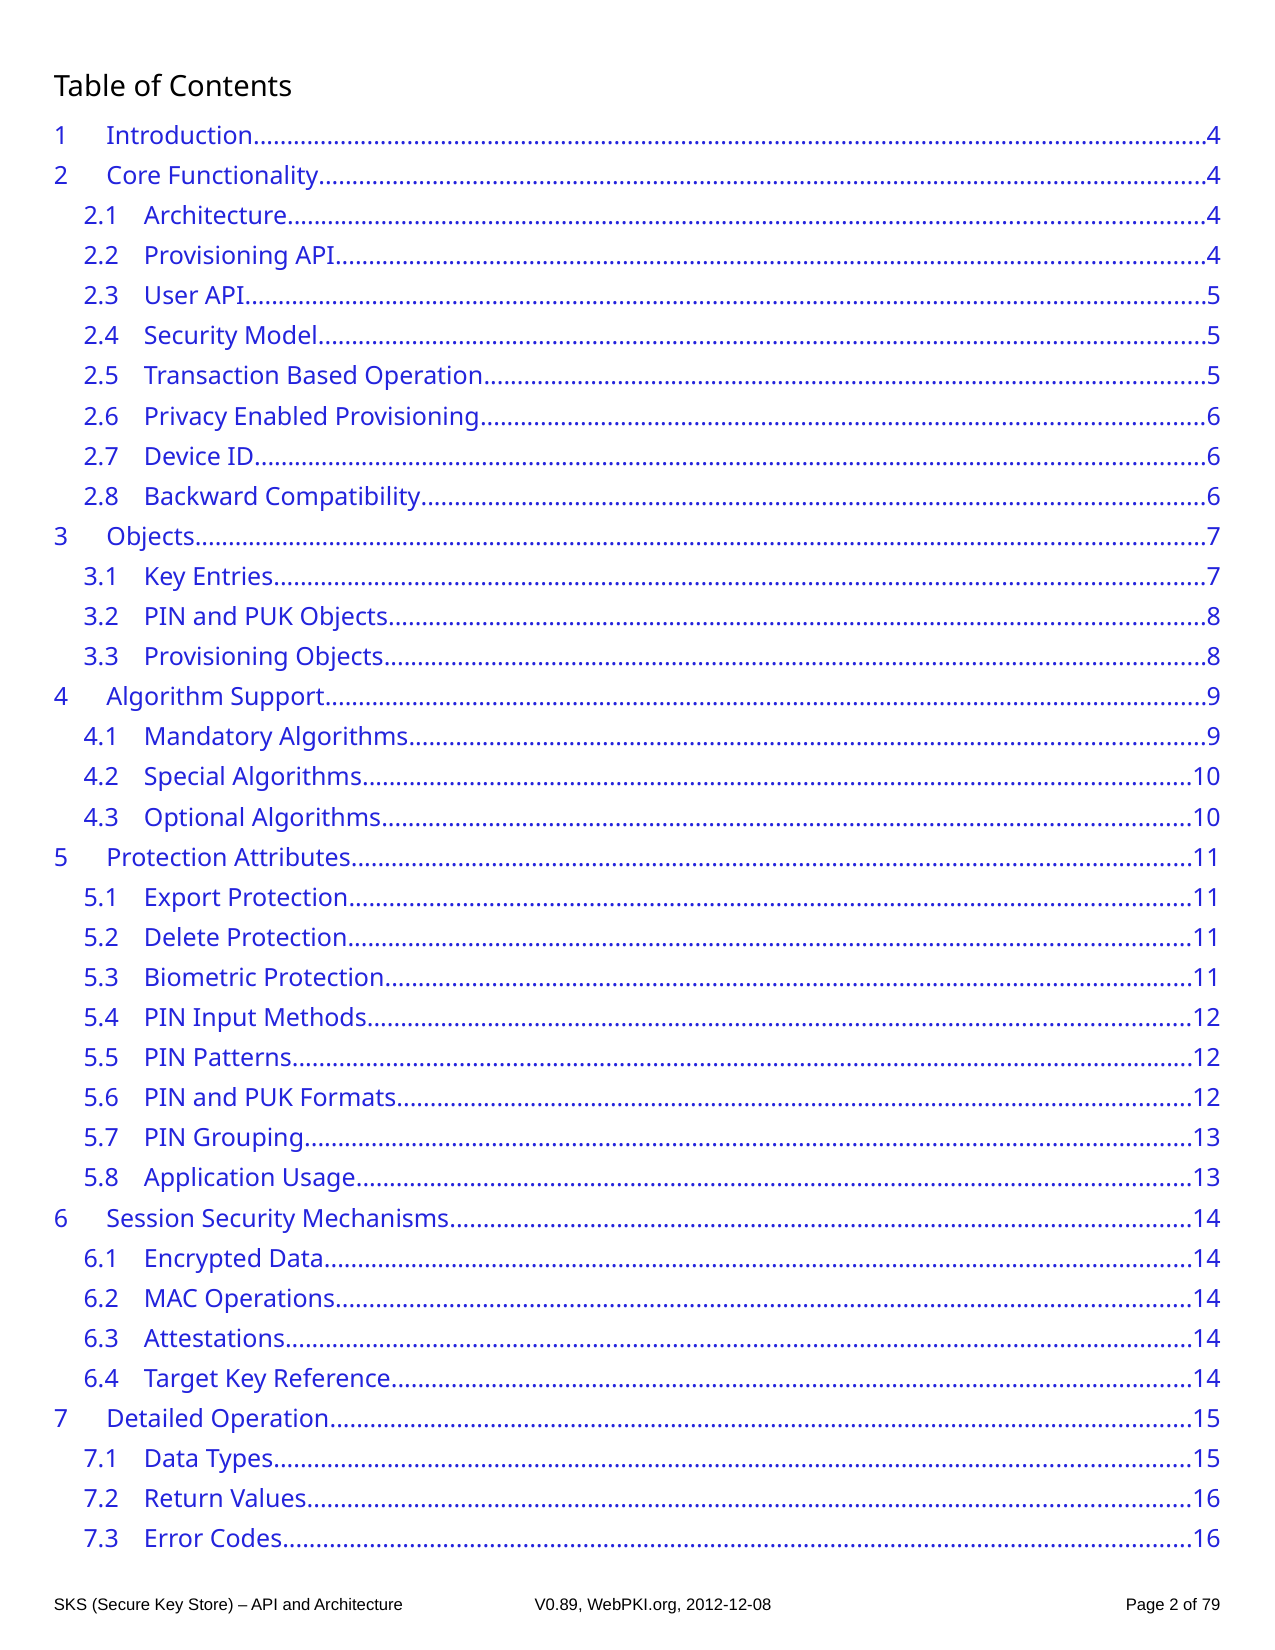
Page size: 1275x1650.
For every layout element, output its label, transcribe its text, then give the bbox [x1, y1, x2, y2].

text 6.2 MAC Operations 14 [83, 1280, 1221, 1314]
text 5.3 Biometric Protection 11 [83, 959, 1221, 994]
text 3.3 Provisioning Objects 8 [83, 639, 1221, 673]
subtitle 4 Algorithm Support 9 [54, 679, 1221, 713]
text 2.4 Security Model 5 [83, 318, 1221, 352]
subtitle 1 Introduction 4 [54, 117, 1221, 151]
text 4.3 Optional Algorithms 10 [83, 799, 1221, 833]
text 5.6 PIN and PUK Formats 12 [83, 1080, 1221, 1114]
text 6.1 Encrypted Data 14 [83, 1240, 1221, 1274]
text 2.8 Backward Compatibility 6 [83, 478, 1221, 512]
subtitle 5 Protection Attributes 11 [54, 839, 1221, 873]
subtitle 3 Objects 7 [54, 518, 1221, 552]
subtitle Table of Contents [54, 66, 1221, 105]
text 2.6 Privacy Enabled Provisioning 6 [83, 398, 1221, 432]
text 5.1 Export Protection 11 [83, 879, 1221, 913]
text 6.4 Target Key Reference 14 [83, 1361, 1221, 1395]
text 2.3 User API 5 [83, 278, 1221, 312]
subtitle 2 Core Functionality 4 [54, 157, 1221, 192]
text 7.3 Error Codes 16 [83, 1521, 1221, 1555]
text 7.1 Data Types 15 [83, 1441, 1221, 1475]
text 5.8 Application Usage 13 [83, 1160, 1221, 1194]
text 3.1 Key Entries 7 [83, 558, 1221, 593]
text 5.7 PIN Grouping 13 [83, 1120, 1221, 1154]
text 3.2 PIN and PUK Objects 8 [83, 599, 1221, 633]
text 2.2 Provisioning API 4 [83, 238, 1221, 272]
text 5.4 PIN Input Methods 12 [83, 1000, 1221, 1034]
text 2.1 Architecture 4 [83, 198, 1221, 232]
text 4.2 Special Algorithms 10 [83, 759, 1221, 793]
subtitle 6 Session Security Mechanisms 14 [54, 1200, 1221, 1234]
text 2.7 Device ID 6 [83, 438, 1221, 472]
text 5.2 Delete Protection 11 [83, 919, 1221, 953]
subtitle 7 Detailed Operation 15 [54, 1401, 1221, 1435]
text 5.5 PIN Patterns 12 [83, 1040, 1221, 1074]
text 7.2 Return Values 16 [83, 1481, 1221, 1515]
text 2.5 Transaction Based Operation 5 [83, 358, 1221, 392]
text 4.1 Mandatory Algorithms 9 [83, 719, 1221, 753]
text 6.3 Attestations 14 [83, 1321, 1221, 1354]
